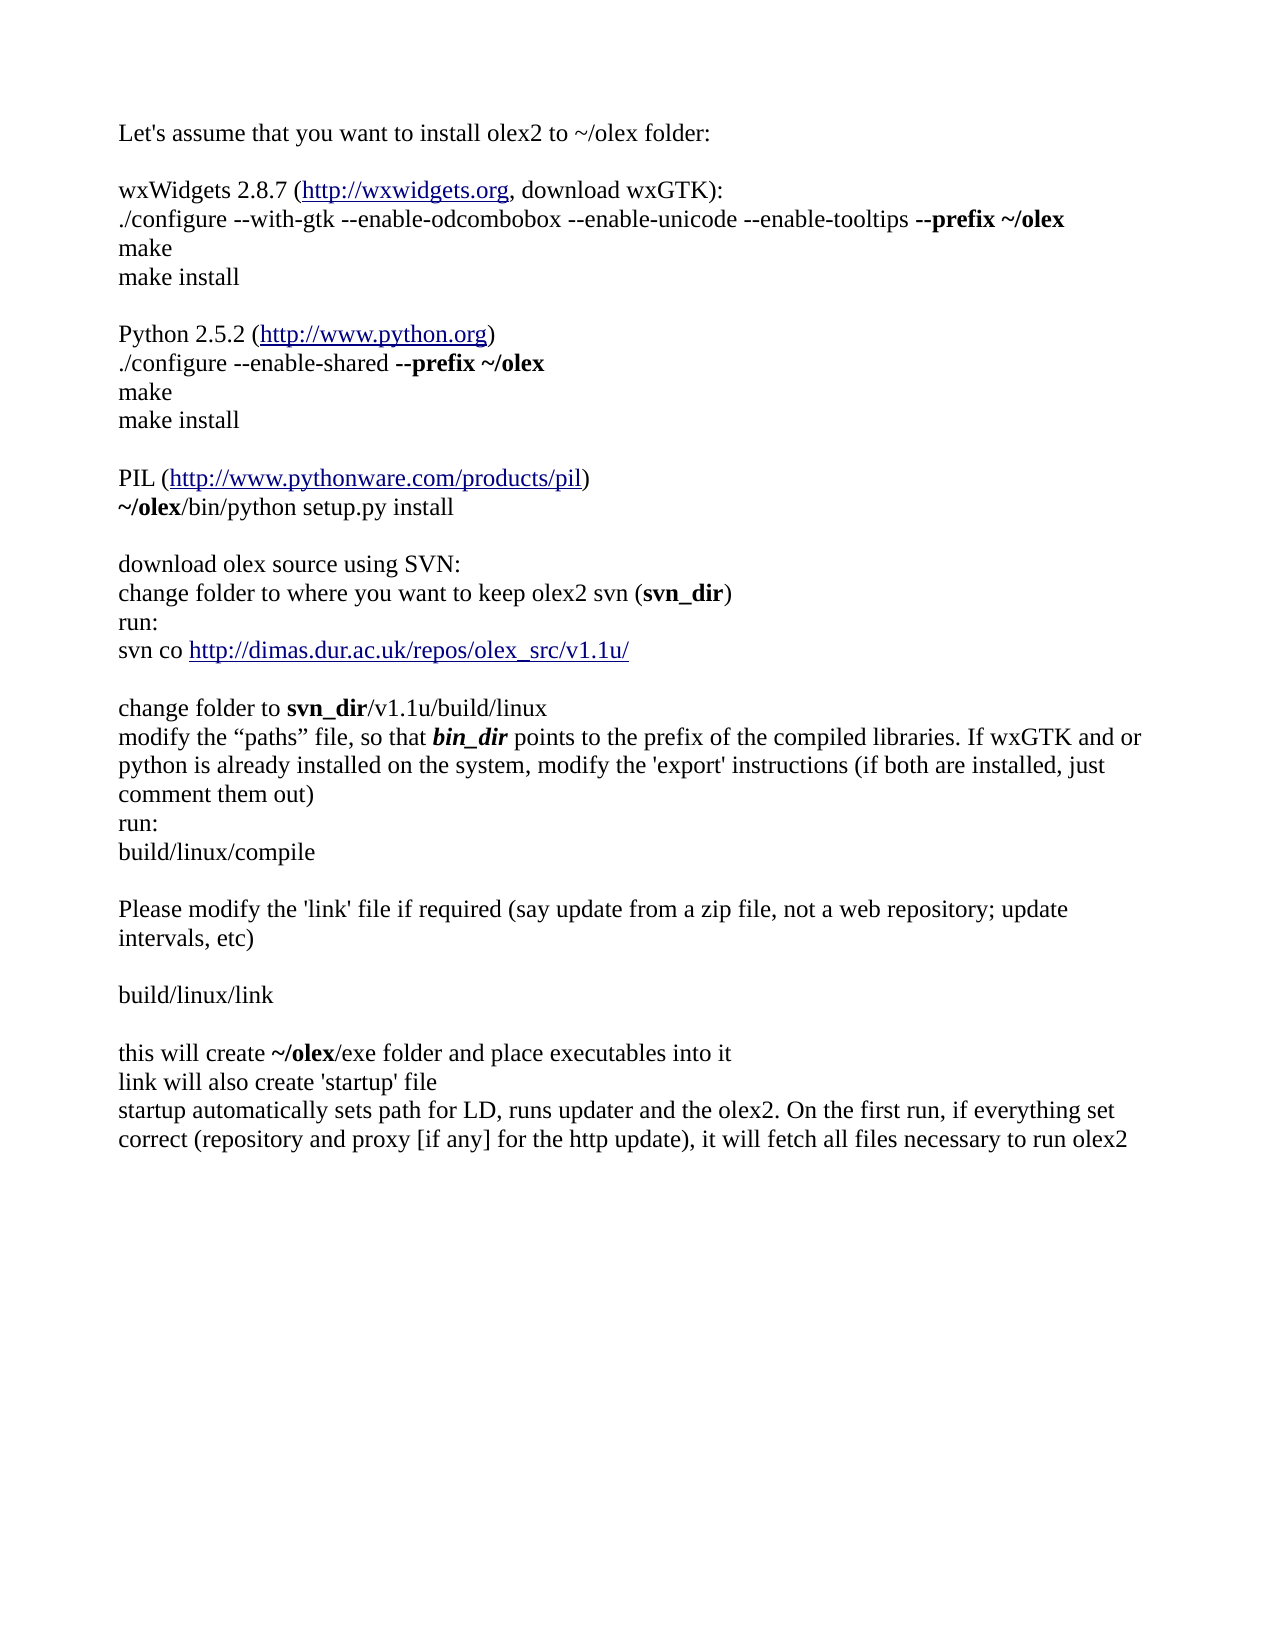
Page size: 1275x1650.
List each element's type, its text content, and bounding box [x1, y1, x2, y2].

text Let's assume that you want to install olex2 to ~/olex folder: [118, 118, 1157, 147]
text modify the “paths” file, so that bin_dir points to the prefix of the compiled libraries. If wxGTK and or python is already installed on the system, modify the 'export' instructions (if both are installed, just comment them out) [118, 722, 1157, 808]
text run: [118, 808, 1157, 837]
text make install [118, 406, 1157, 434]
text make install [118, 262, 1157, 291]
text svn co http://dimas.dur.ac.uk/repos/olex_src/v1.1u/ [118, 636, 1157, 664]
text this will create ~/olex/exe folder and place executables into it [118, 1038, 1157, 1067]
text make [118, 377, 1157, 406]
text change folder to where you want to keep olex2 svn (svn_dir) [118, 578, 1157, 607]
text startup automatically sets path for LD, runs updater and the olex2. On the first run, if everything set correct (repository and proxy [if any] for the http update), it will fetch all files necessary to run olex2 [118, 1096, 1157, 1153]
text ~/olex/bin/python setup.py install [118, 492, 1157, 521]
text download olex source using SVN: [118, 549, 1157, 578]
text PIL (http://www.pythonware.com/products/pil) [118, 463, 1157, 492]
text wxWidgets 2.8.7 (http://wxwidgets.org, download wxGTK): [118, 176, 1157, 204]
text Python 2.5.2 (http://www.python.org) [118, 319, 1157, 348]
text change folder to svn_dir/v1.1u/build/linux [118, 693, 1157, 722]
text run: [118, 607, 1157, 636]
text Please modify the 'link' file if required (say update from a zip file, not a web repository; update intervals, etc) [118, 894, 1157, 952]
text link will also create 'startup' file [118, 1067, 1157, 1096]
text make [118, 233, 1157, 262]
text build/linux/compile [118, 837, 1157, 866]
text ./configure --enable-shared --prefix ~/olex [118, 348, 1157, 377]
text build/linux/link [118, 981, 1157, 1009]
text ./configure --with-gtk --enable-odcombobox --enable-unicode --enable-tooltips --prefix ~/olex [118, 204, 1157, 233]
